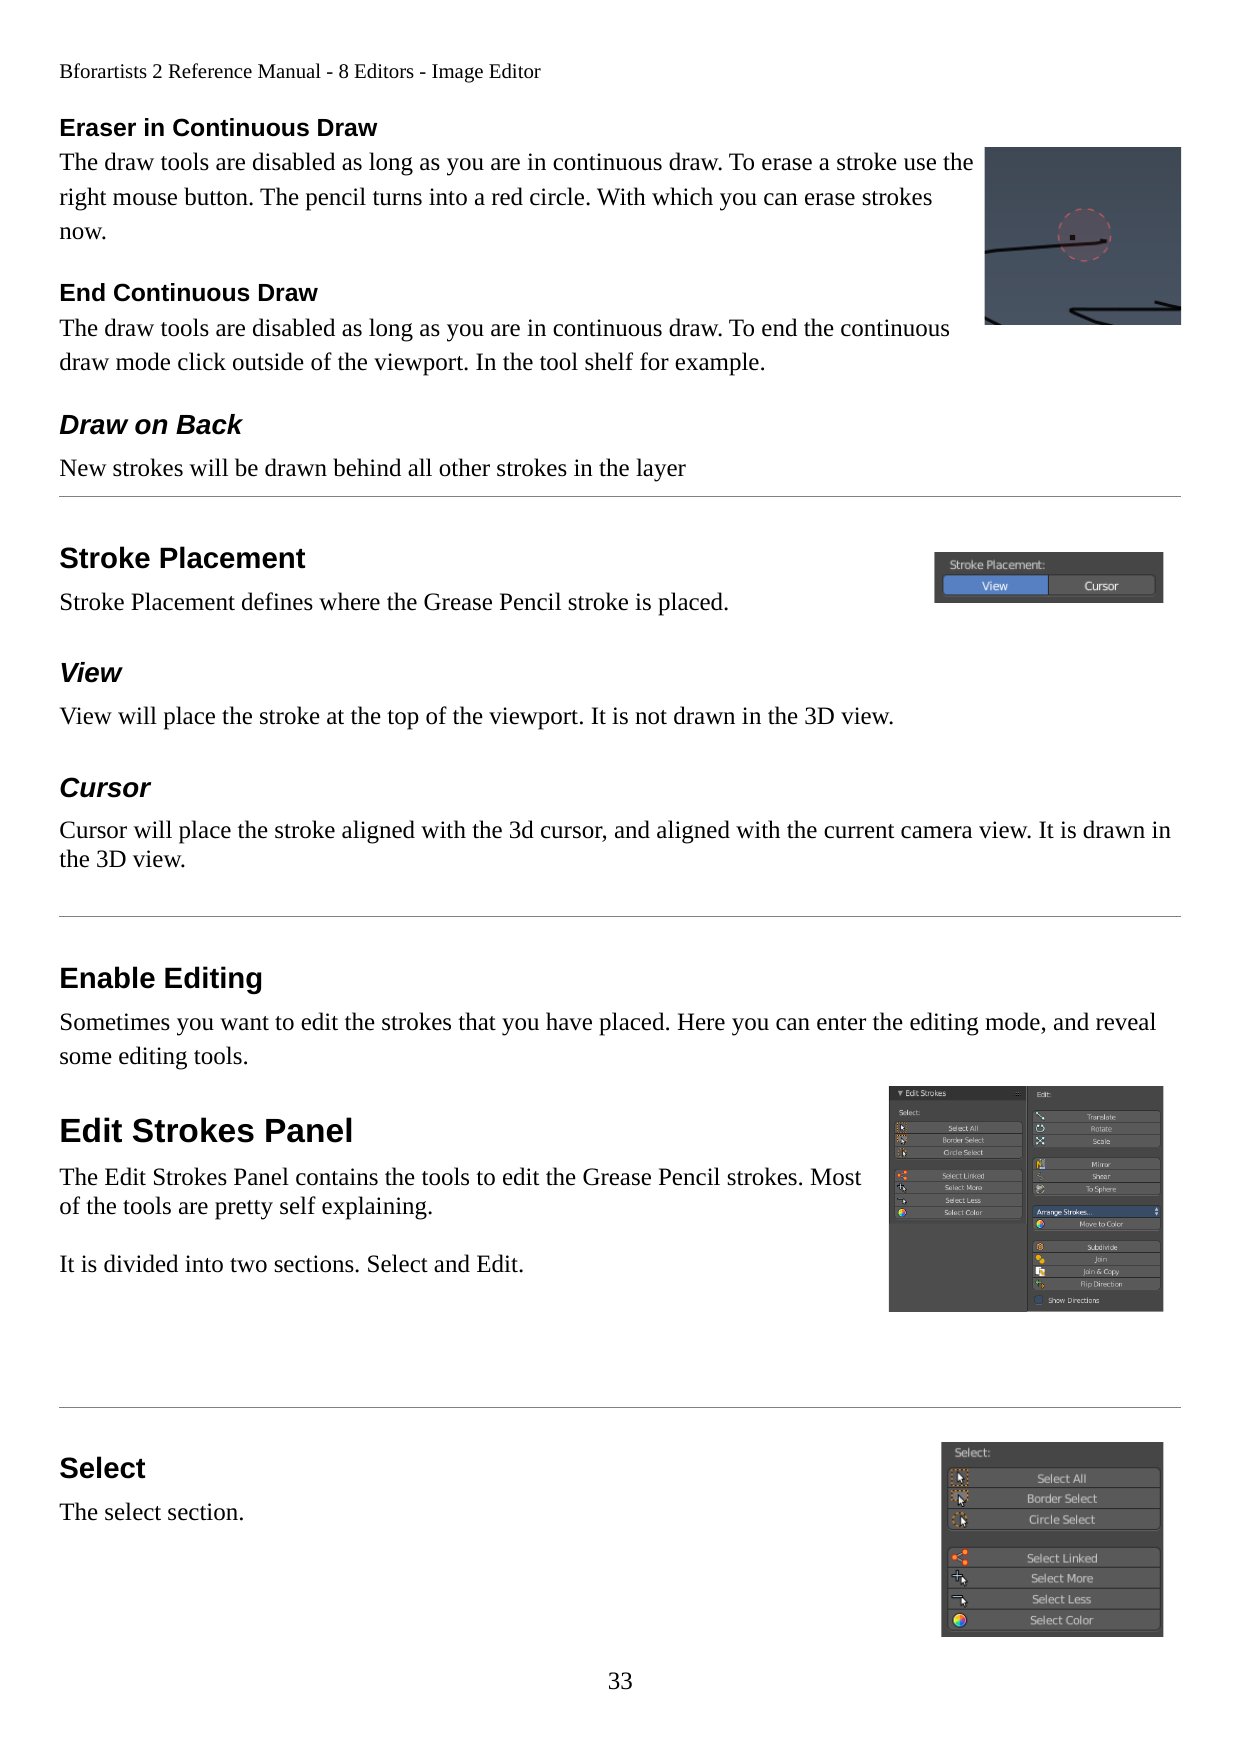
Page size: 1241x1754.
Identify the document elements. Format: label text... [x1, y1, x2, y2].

subtitle Draw on Back [59, 409, 1181, 441]
subtitle Select [59, 1451, 941, 1485]
text The select section. [59, 1497, 941, 1526]
subtitle View [59, 657, 1181, 689]
text View will place the stroke at the top of the viewport. It is not drawn in the 3D view. [59, 701, 1181, 730]
subtitle Cursor [59, 771, 1181, 803]
text It is divided into two sections. Select and Edit. [59, 1249, 888, 1277]
text The draw tools are disabled as long as you are in continuous draw. To erase a stroke use the right mouse button. The pencil turns into a red circle. With which you can erase strokes now. [59, 147, 984, 245]
text Sometimes you want to edit the strokes that you have placed. Here you can enter the editing mode, and reveal some editing tools. [59, 1007, 1181, 1070]
subtitle Edit Strokes Panel [59, 1111, 888, 1150]
subtitle [1164, 1111, 1181, 1150]
picture [934, 552, 1164, 603]
text Stroke Placement defines where the Grease Pencil stroke is placed. [59, 587, 1181, 616]
subtitle Enable Editing [59, 961, 1181, 994]
text New strokes will be drawn behind all other strokes in the layer [59, 453, 1181, 482]
subtitle Eraser in Continuous Draw [59, 113, 1181, 141]
picture [888, 1086, 1164, 1312]
text [1164, 1497, 1181, 1526]
subtitle [1164, 1451, 1181, 1485]
text The draw tools are disabled as long as you are in continuous draw. To end the continuous draw mode click outside of the viewport. In the tool shelf for example. [59, 313, 1181, 376]
subtitle Stroke Placement [59, 541, 1181, 574]
text The Edit Strokes Panel contains the tools to edit the Grease Pencil strokes. Most of the tools are pretty self explaining. [59, 1162, 888, 1220]
picture [984, 147, 1182, 325]
picture [941, 1442, 1164, 1637]
text Cursor will place the stroke aligned with the 3d cursor, and aligned with the current camera view. It is drawn in the 3D view. [59, 816, 1181, 873]
subtitle End Continuous Draw [59, 278, 984, 306]
